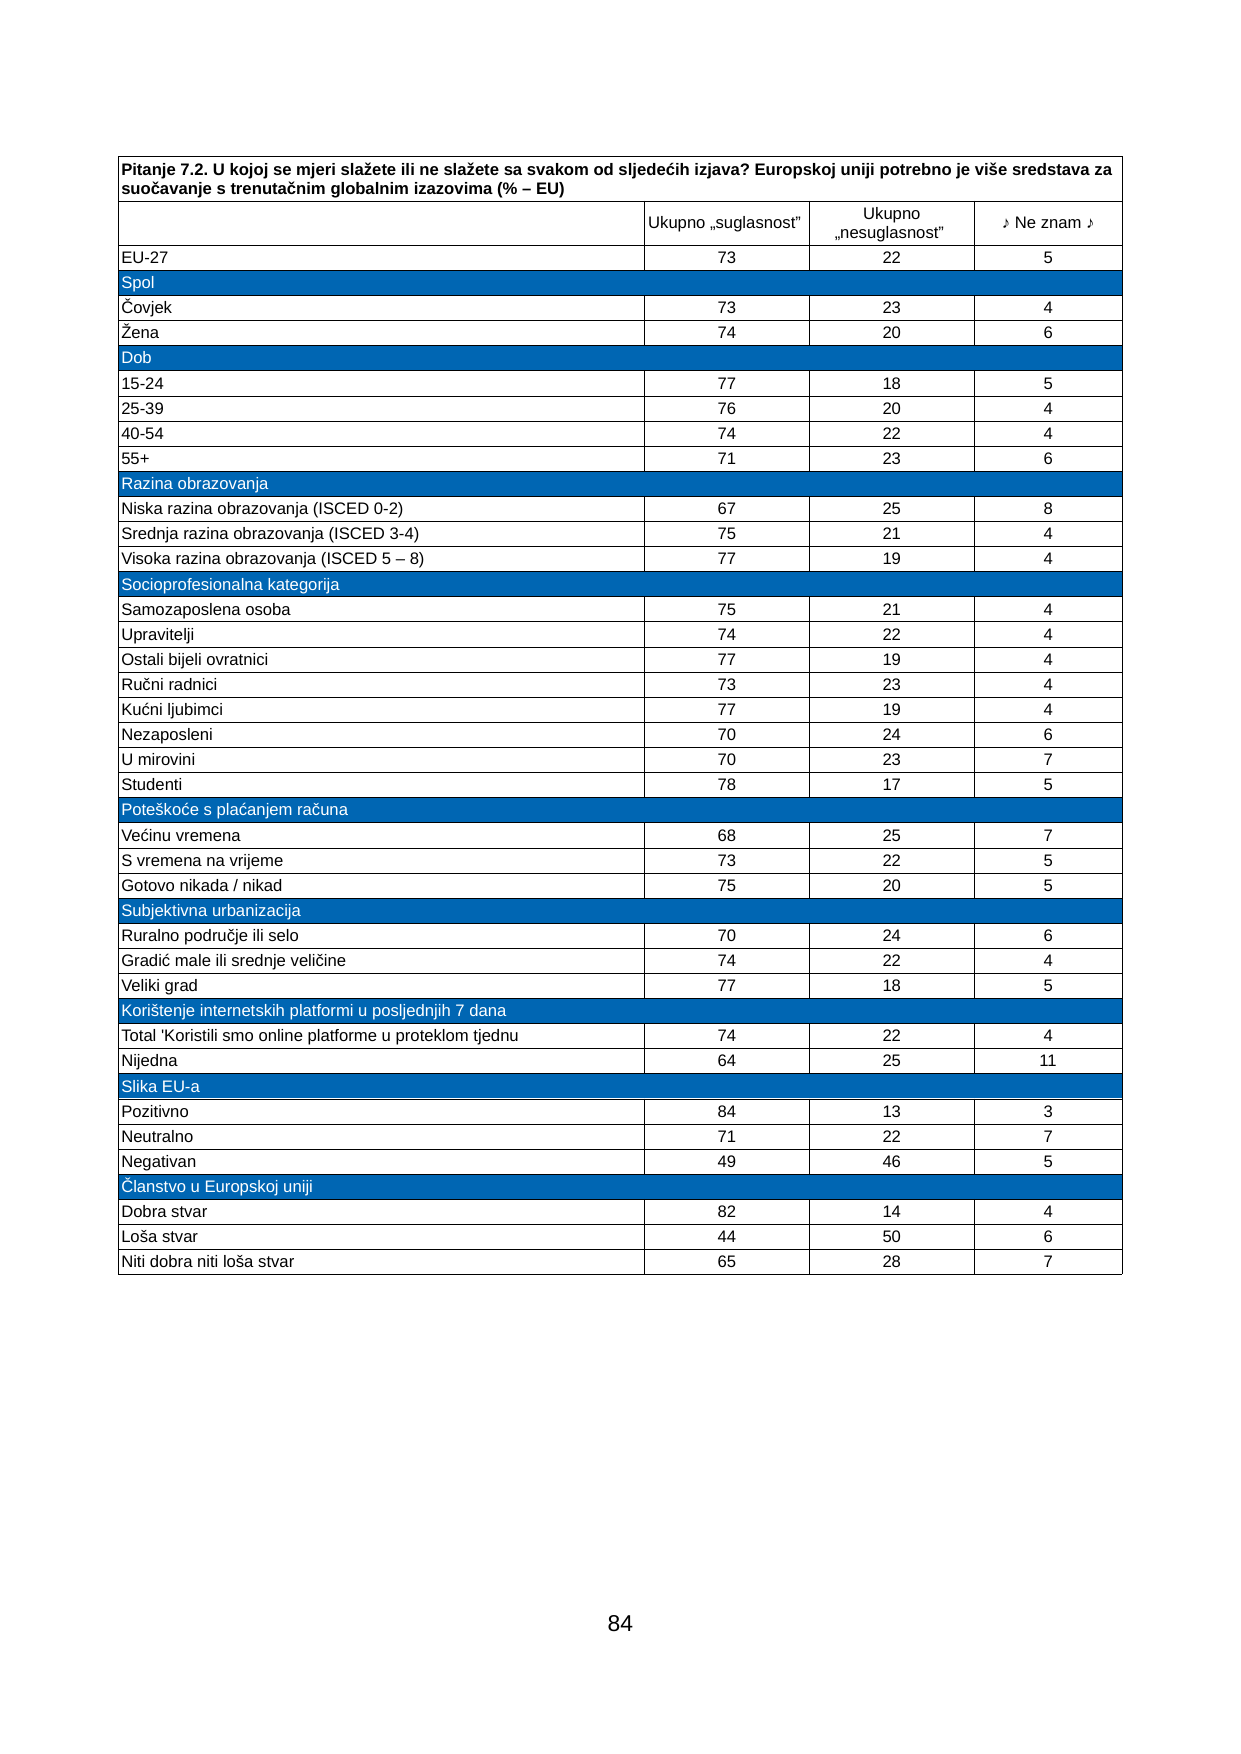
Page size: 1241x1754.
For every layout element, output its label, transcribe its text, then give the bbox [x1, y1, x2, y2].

table_cell 7 [975, 1250, 1122, 1274]
table_cell [119, 202, 644, 245]
table_cell 44 [645, 1225, 809, 1249]
table_cell 22 [810, 1024, 974, 1048]
table_cell 76 [645, 397, 809, 421]
table_cell 13 [810, 1100, 974, 1123]
table_cell 6 [975, 447, 1122, 471]
table_cell 7 [975, 823, 1122, 847]
table_cell 5 [975, 1150, 1122, 1174]
table_cell 19 [810, 648, 974, 672]
table_cell 77 [645, 698, 809, 722]
table_cell 64 [645, 1049, 809, 1073]
table_cell Visoka razina obrazovanja (ISCED 5 – 8) [119, 547, 644, 571]
table_cell Korištenje internetskih platformi u posljednjih 7 dana [119, 999, 1122, 1023]
table_cell 25 [810, 1049, 974, 1073]
table_cell 67 [645, 497, 809, 521]
table_cell Negativan [119, 1150, 644, 1174]
table_cell 55+ [119, 447, 644, 471]
table_cell 4 [975, 296, 1122, 320]
table_cell Žena [119, 321, 644, 345]
table_cell Nijedna [119, 1049, 644, 1073]
table_cell 74 [645, 622, 809, 647]
table_cell 74 [645, 321, 809, 345]
table_cell 70 [645, 723, 809, 747]
table_cell Neutralno [119, 1125, 644, 1149]
table_cell 70 [645, 748, 809, 772]
table_cell 4 [975, 673, 1122, 697]
table_cell 74 [645, 949, 809, 973]
table_cell 46 [810, 1150, 974, 1174]
table_cell 23 [810, 673, 974, 697]
table_cell Socioprofesionalna kategorija [119, 572, 1122, 596]
table_cell 23 [810, 447, 974, 471]
table_cell Subjektivna urbanizacija [119, 899, 1122, 923]
table_cell Gotovo nikada / nikad [119, 874, 644, 898]
table_cell 22 [810, 1125, 974, 1149]
table_cell Niska razina obrazovanja (ISCED 0-2) [119, 497, 644, 521]
table_cell Dobra stvar [119, 1200, 644, 1224]
table_cell 74 [645, 422, 809, 446]
table_cell 23 [810, 296, 974, 320]
table_cell 82 [645, 1200, 809, 1224]
table_cell 4 [975, 648, 1122, 672]
table_cell 75 [645, 522, 809, 546]
table_cell ♪ Ne znam ♪ [975, 202, 1122, 245]
table_cell Gradić male ili srednje veličine [119, 949, 644, 973]
table_cell 4 [975, 698, 1122, 722]
table_cell 50 [810, 1225, 974, 1249]
table_cell Veliki grad [119, 974, 644, 998]
table_cell Total 'Koristili smo online platforme u proteklom tjednu [119, 1024, 644, 1048]
table_cell Slika EU-a [119, 1074, 1122, 1098]
table_cell 73 [645, 296, 809, 320]
table_cell 17 [810, 773, 974, 797]
table_cell 19 [810, 547, 974, 571]
table_cell 73 [645, 246, 809, 270]
table_cell Niti dobra niti loša stvar [119, 1250, 644, 1274]
table_cell 4 [975, 397, 1122, 421]
table_cell 77 [645, 974, 809, 998]
table_cell 25 [810, 497, 974, 521]
table_cell 5 [975, 849, 1122, 872]
table_cell 18 [810, 974, 974, 998]
table_cell 22 [810, 622, 974, 647]
table_cell 4 [975, 622, 1122, 647]
table_cell 21 [810, 597, 974, 621]
table_cell 6 [975, 723, 1122, 747]
table_cell Loša stvar [119, 1225, 644, 1249]
table_cell Dob [119, 346, 1122, 370]
table_cell 24 [810, 924, 974, 948]
table_cell 77 [645, 648, 809, 672]
table_cell EU-27 [119, 246, 644, 270]
table_cell Čovjek [119, 296, 644, 320]
table_cell 77 [645, 547, 809, 571]
table_cell 22 [810, 849, 974, 872]
table_cell 4 [975, 597, 1122, 621]
table_cell 22 [810, 422, 974, 446]
table_cell 5 [975, 371, 1122, 396]
table_cell Spol [119, 271, 1122, 295]
table_cell Samozaposlena osoba [119, 597, 644, 621]
table_cell 20 [810, 397, 974, 421]
table_cell Srednja razina obrazovanja (ISCED 3-4) [119, 522, 644, 546]
table_cell 77 [645, 371, 809, 396]
table_cell 4 [975, 522, 1122, 546]
table_cell 6 [975, 924, 1122, 948]
table_cell 74 [645, 1024, 809, 1048]
table_cell Ostali bijeli ovratnici [119, 648, 644, 672]
table_cell 40-54 [119, 422, 644, 446]
table_cell 4 [975, 547, 1122, 571]
table_cell Većinu vremena [119, 823, 644, 847]
table_cell Studenti [119, 773, 644, 797]
table_cell 15-24 [119, 371, 644, 396]
table_cell 75 [645, 597, 809, 621]
table_cell 4 [975, 1024, 1122, 1048]
table_cell Ukupno „nesuglasnost” [810, 202, 974, 245]
table_cell 14 [810, 1200, 974, 1224]
table_cell 21 [810, 522, 974, 546]
table_cell Nezaposleni [119, 723, 644, 747]
table_cell Ruralno područje ili selo [119, 924, 644, 948]
table_cell 20 [810, 874, 974, 898]
table_cell Ručni radnici [119, 673, 644, 697]
table_cell 19 [810, 698, 974, 722]
table_cell Razina obrazovanja [119, 472, 1122, 496]
table_cell 25-39 [119, 397, 644, 421]
table_cell 6 [975, 1225, 1122, 1249]
table_cell U mirovini [119, 748, 644, 772]
table_cell Ukupno „suglasnost” [645, 202, 809, 245]
table_cell 25 [810, 823, 974, 847]
table_cell Kućni ljubimci [119, 698, 644, 722]
table_cell 4 [975, 1200, 1122, 1224]
table_cell 71 [645, 1125, 809, 1149]
table_cell 5 [975, 874, 1122, 898]
table_header Pitanje 7.2. U kojoj se mjeri slažete ili ne slažete sa svakom od sljedećih izjava? Europskoj uniji potrebno je više sredstava za suočavanje s trenutačnim globalnim izazovima (% – EU) [119, 157, 1122, 201]
table_cell 65 [645, 1250, 809, 1274]
table_cell 73 [645, 849, 809, 872]
table_cell 5 [975, 246, 1122, 270]
table_cell 70 [645, 924, 809, 948]
table_cell 4 [975, 422, 1122, 446]
table_cell 4 [975, 949, 1122, 973]
table_cell S vremena na vrijeme [119, 849, 644, 872]
table_cell 3 [975, 1100, 1122, 1123]
table_cell Upravitelji [119, 622, 644, 647]
table_cell 28 [810, 1250, 974, 1274]
table_cell Članstvo u Europskoj uniji [119, 1175, 1122, 1199]
table_cell 71 [645, 447, 809, 471]
table_cell 49 [645, 1150, 809, 1174]
table_cell 22 [810, 246, 974, 270]
table_cell 68 [645, 823, 809, 847]
table_cell 5 [975, 974, 1122, 998]
table_cell 24 [810, 723, 974, 747]
table_cell 6 [975, 321, 1122, 345]
table_cell 22 [810, 949, 974, 973]
table_cell 11 [975, 1049, 1122, 1073]
table_cell 7 [975, 748, 1122, 772]
table_cell 23 [810, 748, 974, 772]
table_cell 7 [975, 1125, 1122, 1149]
table_cell Pozitivno [119, 1100, 644, 1123]
table_cell 5 [975, 773, 1122, 797]
table_cell 8 [975, 497, 1122, 521]
table_cell 73 [645, 673, 809, 697]
table_cell 84 [645, 1100, 809, 1123]
table_cell 78 [645, 773, 809, 797]
table_cell 20 [810, 321, 974, 345]
table_cell 18 [810, 371, 974, 396]
table_cell 75 [645, 874, 809, 898]
table_cell Poteškoće s plaćanjem računa [119, 798, 1122, 822]
